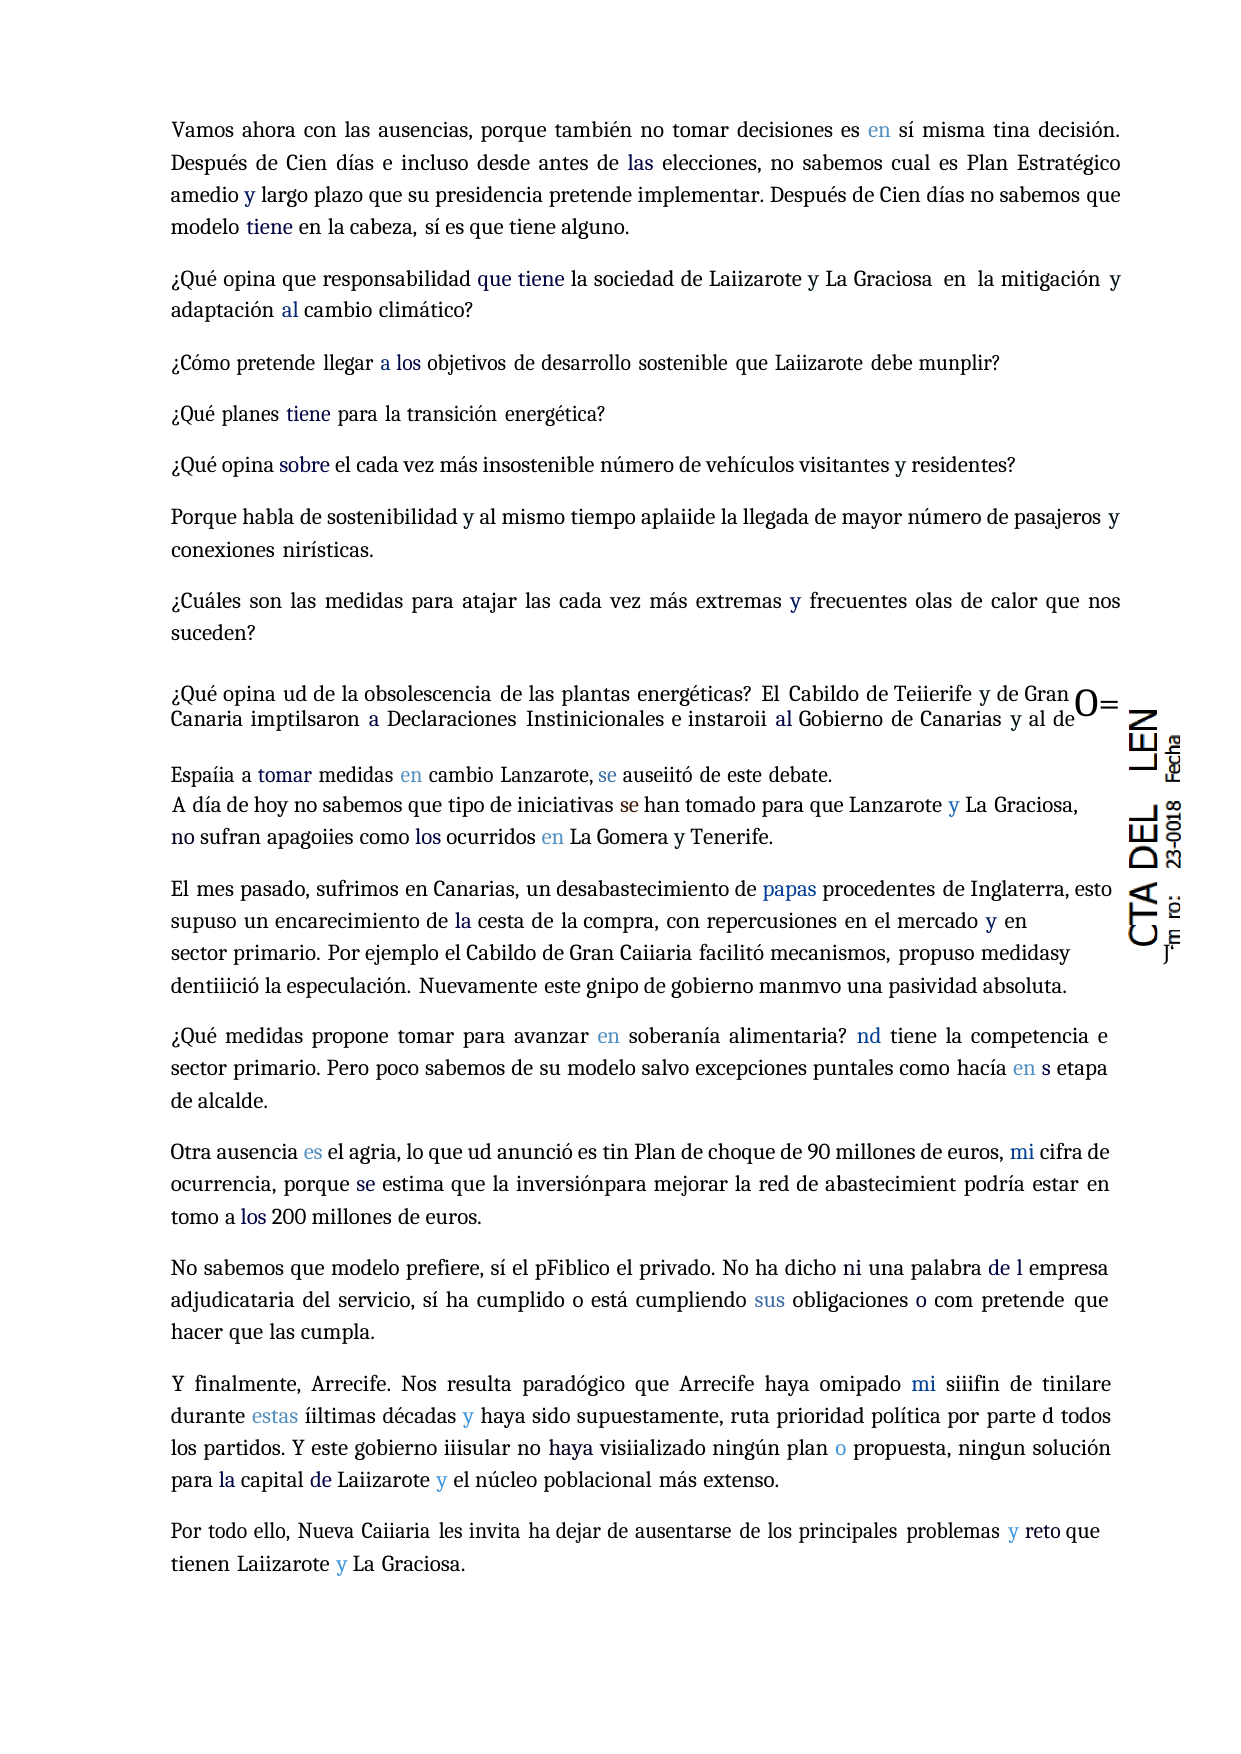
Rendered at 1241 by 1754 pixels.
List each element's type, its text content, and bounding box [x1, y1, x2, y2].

text El mes pasado, sufrimos en Canarias, un desabastecimiento de papas procedentes de Inglaterra, esto supuso un encarecimiento de la cesta de la compra, con repercusiones en el mercado y en [170, 875, 1130, 934]
text Espaíia a tomar medidas en cambio Lanzarote, se auseiitó de este debate. A día de hoy no sabemos que tipo de iniciativas se han tomado para que Lanzarote y La Graciosa, [170, 735, 1180, 818]
picture [1129, 801, 1181, 824]
text No sabemos que modelo prefiere, sí el pFiblico el privado. No ha dicho ni una palabra de l empresa adjudicataria del servicio, sí ha cumplido o está cumpliendo sus obligaciones o com pretende que hacer que las cumpla. [170, 1255, 1109, 1345]
text Porque habla de sostenibilidad y al mismo tiempo aplaiide la llegada de mayor número de pasajeros y conexiones nirísticas. [170, 504, 1120, 563]
text ¿Cómo pretende llegar a los objetivos de desarrollo sostenible que Laiizarote debe munplir? [171, 349, 1209, 376]
picture [1168, 930, 1181, 944]
text Vamos ahora con las ausencias, porque también no tomar decisiones es en sí misma tina decisión. Después de Cien días e incluso desde antes de las elecciones, no sabemos cual es Plan Estratégico amedio y largo plazo que su presidencia pretende implementar. Después de Cien días no sabemos que modelo tiene en la cabeza, sí es que tiene alguno. [170, 117, 1121, 240]
text ¿Qué opina que responsabilidad que tiene la sociedad de Laiizarote y La Graciosa en la mitigación y adaptación al cambio climático? [171, 266, 1121, 323]
picture [1168, 896, 1181, 918]
text ¿Qué opina ud de la obsolescencia de las plantas energéticas? El Cabildo de Teiierife y de Gran O= [171, 669, 1209, 710]
text Por todo ello, Nueva Caiiaria les invita ha dejar de ausentarse de los principales problemas y reto que tienen Laiizarote y La Graciosa. [170, 1518, 1119, 1577]
text Otra ausencia es el agria, lo que ud anunció es tin Plan de choque de 90 millones de euros, mi cifra de ocurrencia, porque se estima que la inversiónpara mejorar la red de abastecimient podría estar en tomo a los 200 millones de euros. [170, 1139, 1110, 1230]
text sector primario. Por ejemplo el Cabildo de Gran Caiiaria facilitó mecanismos, propuso medidasy J‘ dentiiició la especulación. Nuevamente este gnipo de gobierno manmvo una pasividad absoluta. [171, 940, 1175, 999]
text ¿Cuáles son las medidas para atajar las cada vez más extremas y frecuentes olas de calor que nos suceden? [171, 587, 1122, 646]
picture [1128, 882, 1158, 940]
text ¿Qué planes tiene para la transición energética? [171, 401, 1209, 427]
picture [1164, 735, 1180, 782]
picture [1129, 851, 1181, 868]
text no sufran apagoiies como los ocurridos en La Gomera y Tenerife. [171, 824, 1209, 851]
text Y finalmente, Arrecife. Nos resulta paradógico que Arrecife haya omipado mi siiifin de tinilare durante estas íiltimas décadas y haya sido supuestamente, ruta prioridad política por parte d todos los partidos. Y este gobierno iiisular no haya visiializado ningún plan o propuesta, ningun solución para la capital de Laiizarote y el núcleo poblacional más extenso. [171, 1371, 1111, 1493]
text Canaria imptilsaron a Declaraciones Instinicionales e instaroii al Gobierno de Canarias y al de [171, 710, 1209, 731]
text ¿Qué opina sobre el cada vez más insostenible número de vehículos visitantes y residentes? [171, 452, 1209, 478]
text ¿Qué medidas propone tomar para avanzar en soberanía alimentaria? nd tiene la competencia e sector primario. Pero poco sabemos de su modelo salvo excepciones puntales como hacía en s etapa de alcalde. [171, 1023, 1108, 1114]
